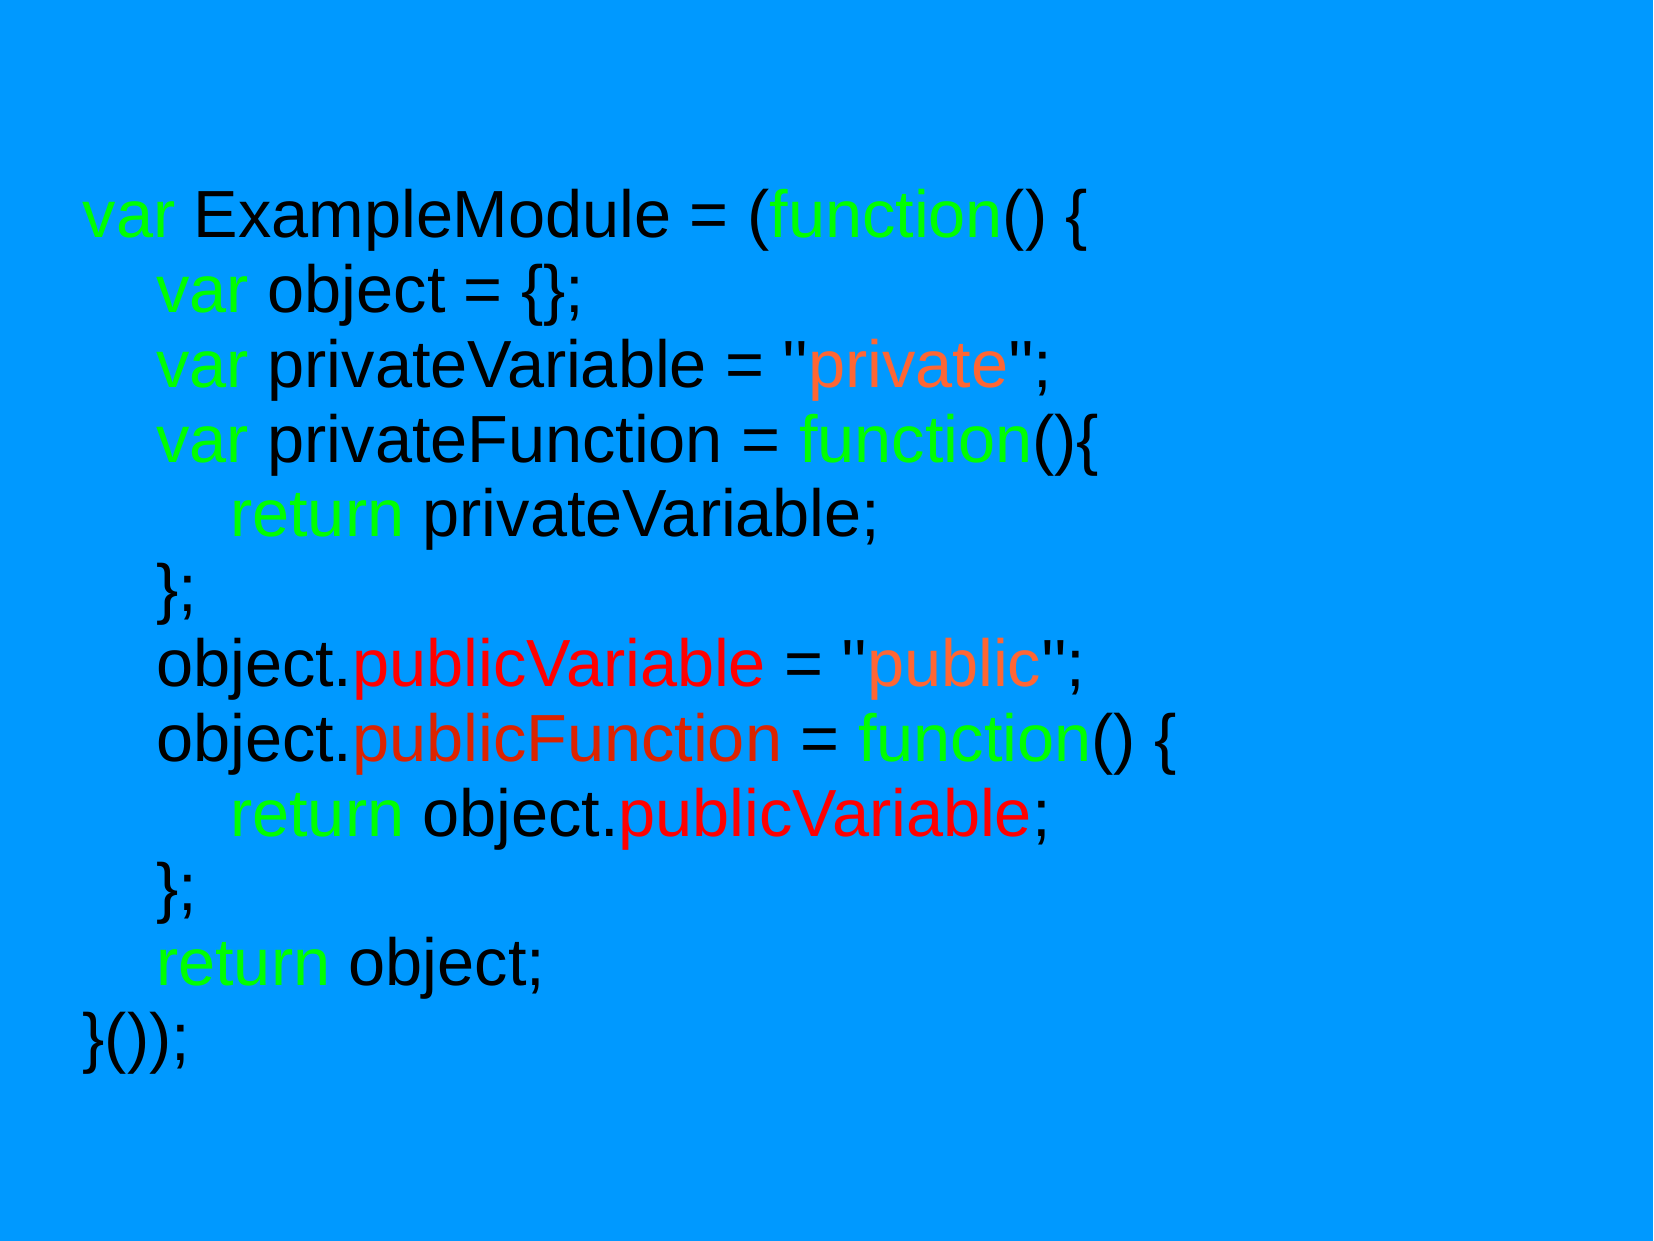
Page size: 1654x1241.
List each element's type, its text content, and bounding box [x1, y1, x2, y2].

text_box var ExampleModule = (function() { var object = {}; var privateVariable = ''private''; var privateFunction = function(){ return privateVariable; }; object.publicVariable = ''public''; object.publicFunction = function() { return object.publicVariable; }; return object; }()); [82, 70, 1595, 1182]
